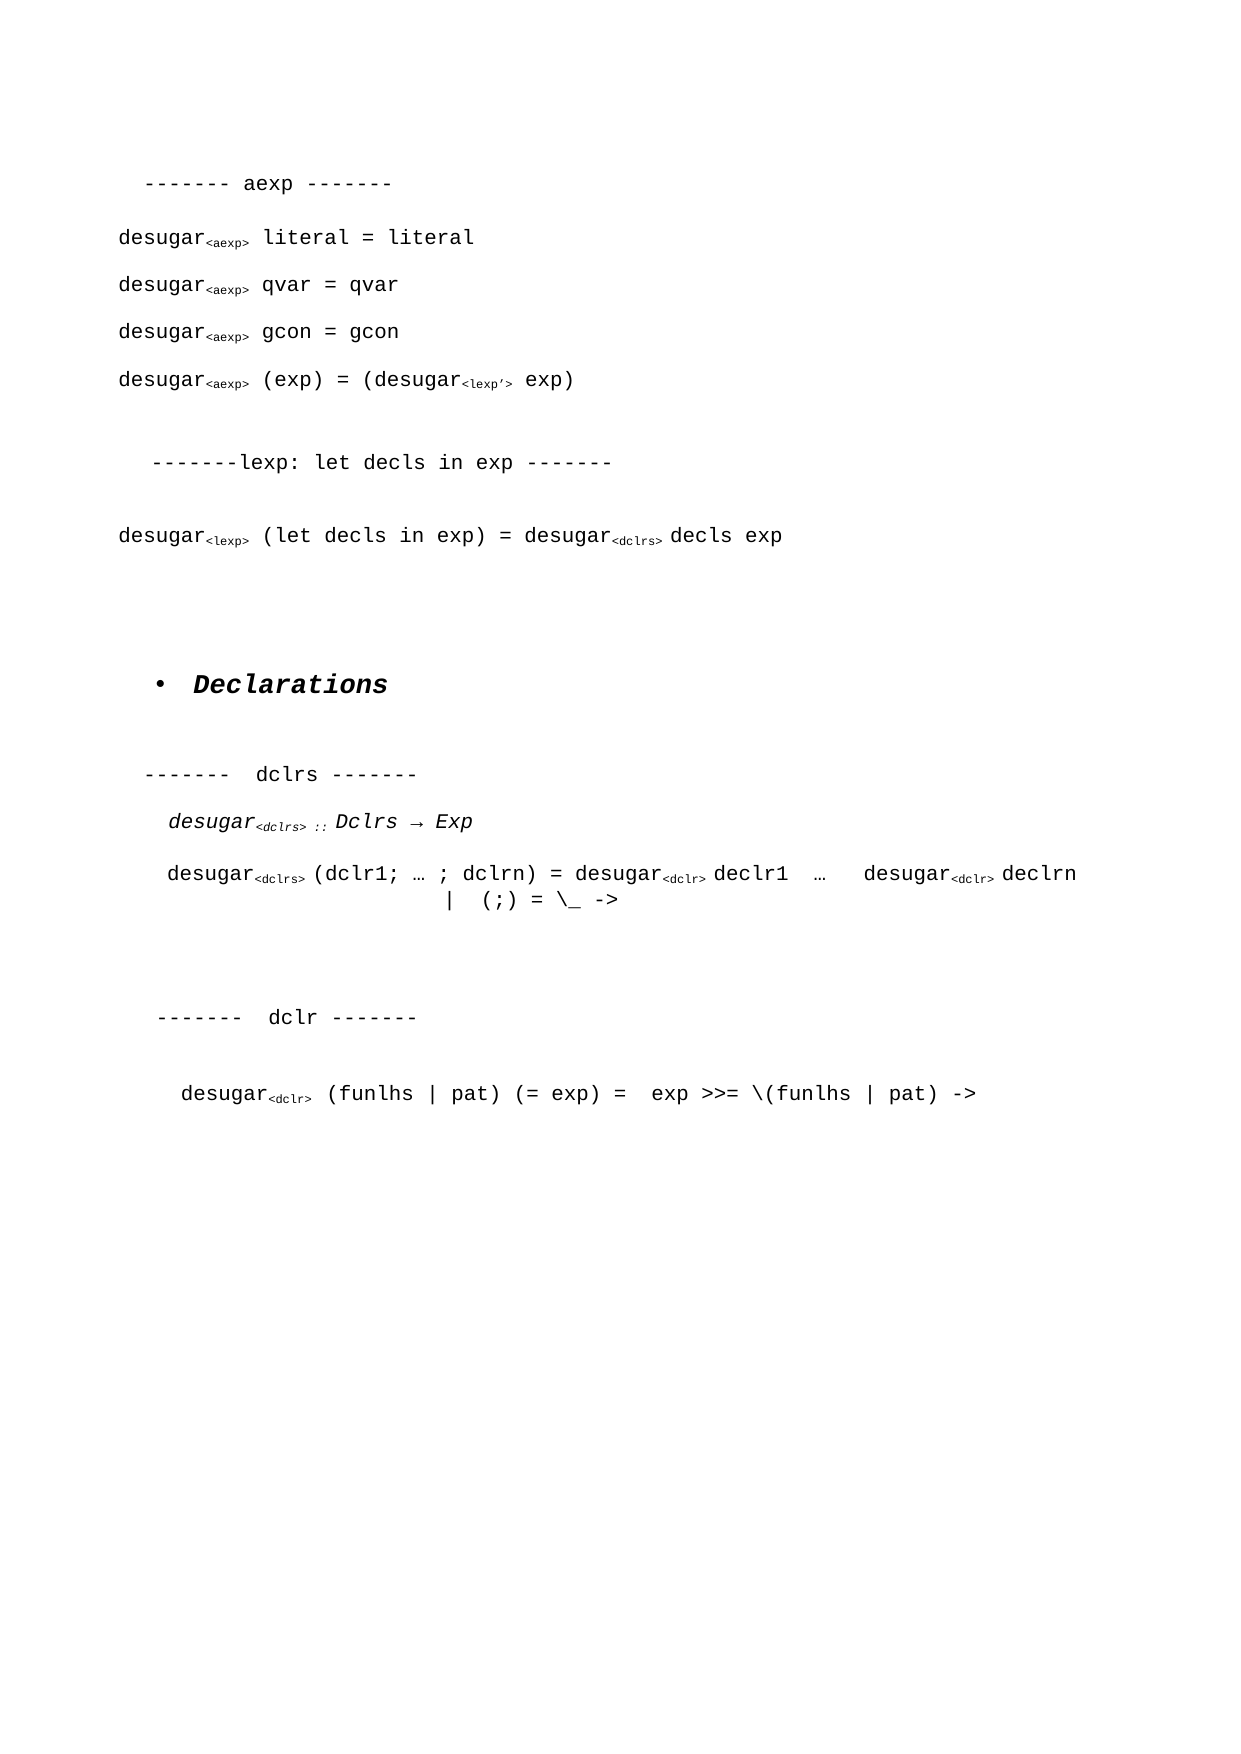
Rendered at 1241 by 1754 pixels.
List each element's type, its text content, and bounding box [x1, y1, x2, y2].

list Declarations [156, 671, 1122, 702]
text desugar<aexp> literal = literal [118, 227, 1122, 251]
text ------- aexp ------- [118, 172, 1122, 196]
text | (;) = \_ -> [118, 889, 1122, 912]
text -------lexp: let decls in exp ------- [118, 447, 1122, 477]
text desugar<lexp> (let decls in exp) = desugar<dclrs> decls exp [118, 525, 1122, 548]
text ------- dclrs ------- [118, 763, 1122, 787]
text desugar<aexp> qvar = qvar [118, 274, 1122, 298]
text desugar<aexp> (exp) = (desugar<lexp’> exp) [118, 369, 1122, 392]
text desugar<aexp> gcon = gcon [118, 321, 1122, 345]
text ------- dclr ------- [118, 1007, 1122, 1031]
text desugar<dclrs> (dclr1; … ; dclrn) = desugar<dclr> declr1 … desugar<dclr> declrn [118, 858, 1122, 889]
text desugar<dclrs> :: Dclrs → Exp [118, 811, 1122, 834]
text desugar<dclr> (funlhs | pat) (= exp) = exp >>= \(funlhs | pat) -> [118, 1078, 1122, 1109]
